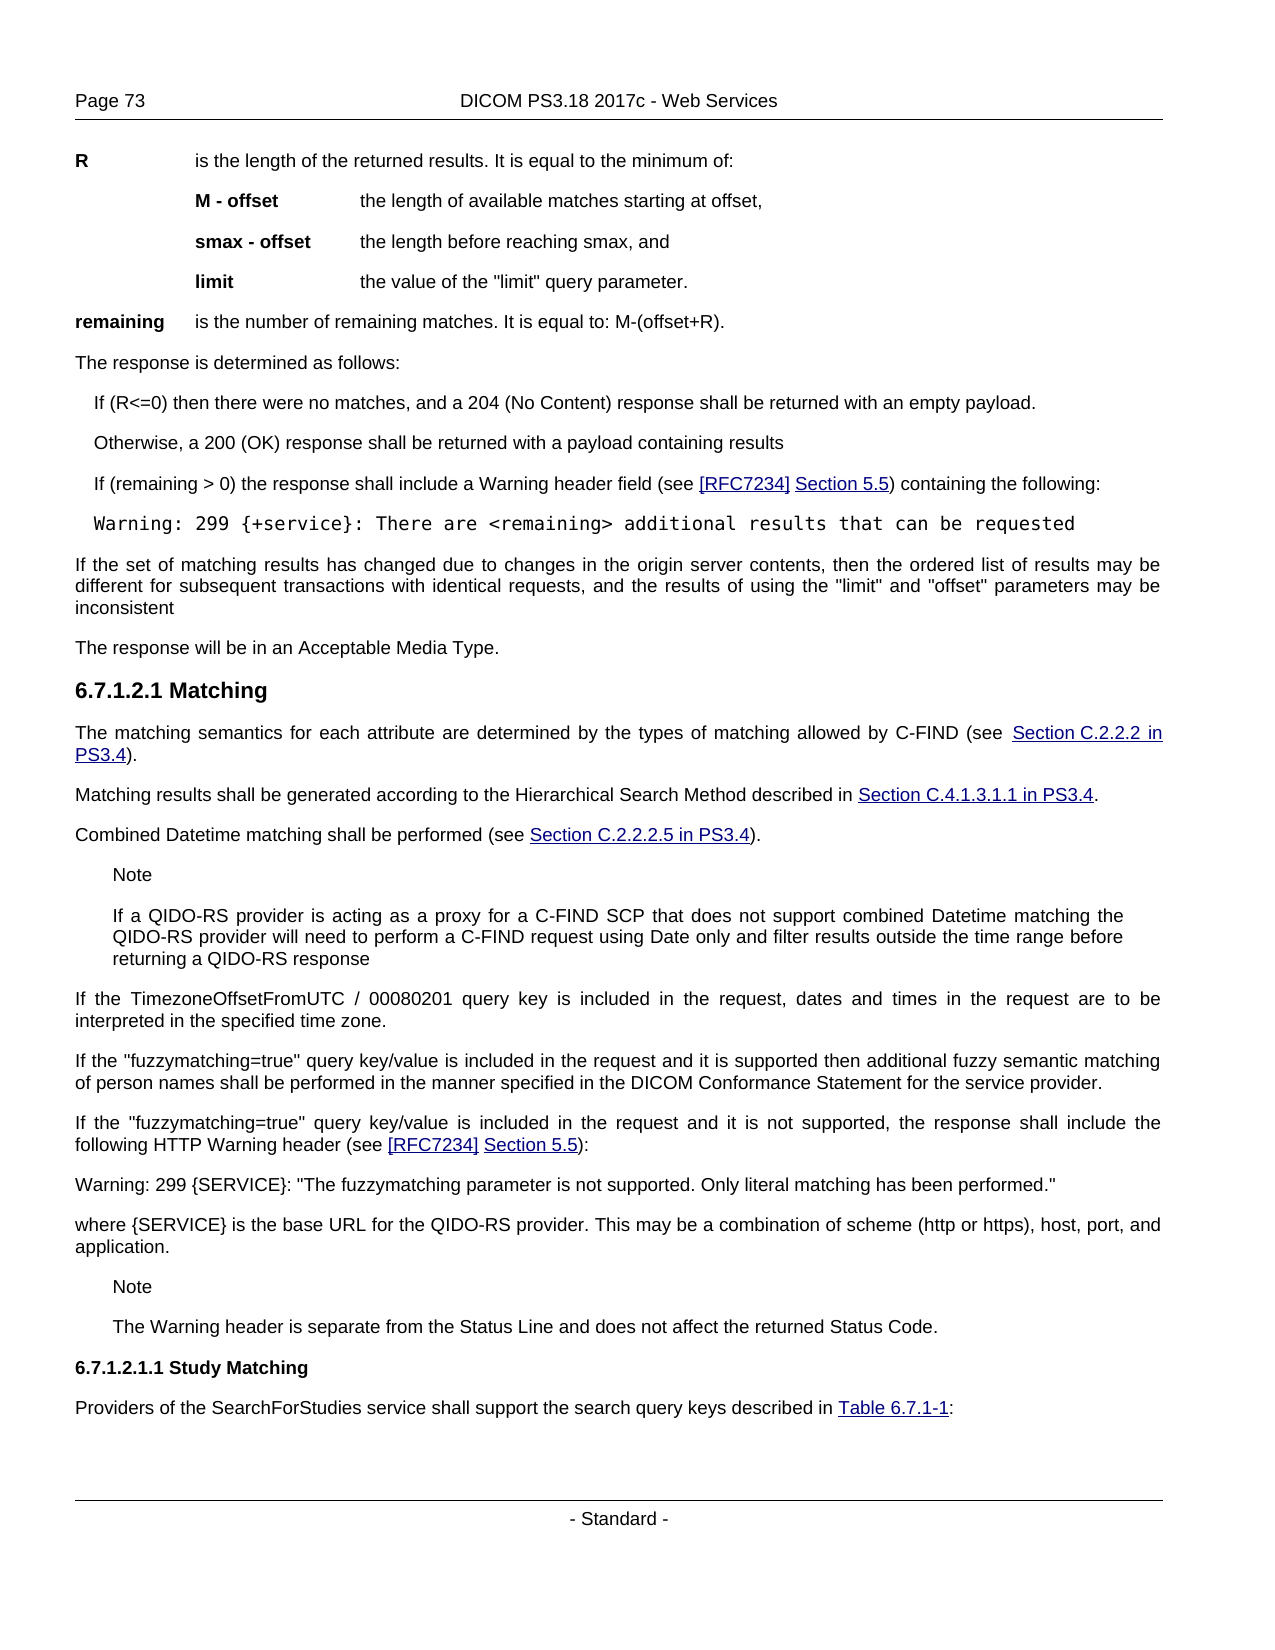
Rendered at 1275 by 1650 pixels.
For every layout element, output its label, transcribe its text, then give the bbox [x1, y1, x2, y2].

text If the set of matching results has changed due to changes in the origin server contents, then the ordered list of results may be different for subsequent transactions with identical requests, and the results of using the "limit" and "offset" parameters may be inconsistent [75, 553, 1162, 618]
text remaining is the number of remaining matches. It is equal to: M-(offset+R). [75, 311, 1162, 333]
text If (remaining > 0) the response shall include a Warning header field (see [RFC7234] Section 5.5) containing the following: [94, 472, 1162, 494]
text Warning: 299 {SERVICE}: "The fuzzymatching parameter is not supported. Only literal matching has been performed." [75, 1174, 1162, 1195]
text The response is determined as follows: [75, 352, 1162, 373]
text The Warning header is separate from the Status Line and does not affect the returned Status Code. [112, 1316, 1125, 1338]
text The matching semantics for each attribute are determined by the types of matching allowed by C-FIND (see Section C.2.2.2 in PS3.4). [75, 722, 1162, 765]
text Matching results shall be generated according to the Hierarchical Search Method described in Section C.4.1.3.1.1 in PS3.4. [75, 784, 1162, 805]
text If the "fuzzymatching=true" query key/value is included in the request and it is not supported, the response shall include the following HTTP Warning header (see [RFC7234] Section 5.5): [75, 1112, 1162, 1155]
text 6.7.1.2.1.1 Study Matching [75, 1356, 1162, 1378]
text Note [112, 1276, 1125, 1297]
text If the "fuzzymatching=true" query key/value is included in the request and it is supported then additional fuzzy semantic matching of person names shall be performed in the manner specified in the DICOM Conformance Statement for the service provider. [75, 1050, 1162, 1093]
text Combined Datetime matching shall be performed (see Section C.2.2.2.5 in PS3.4). [75, 824, 1162, 846]
text 6.7.1.2.1 Matching [75, 677, 1162, 703]
text Warning: 299 {+service}: There are <remaining> additional results that can be requested [94, 513, 1162, 535]
text where {SERVICE} is the base URL for the QIDO-RS provider. This may be a combination of scheme (http or https), host, port, and application. [75, 1214, 1162, 1257]
text Providers of the SearchForStudies service shall support the search query keys described in Table 6.7.1-1: [75, 1397, 1162, 1418]
text Otherwise, a 200 (OK) response shall be returned with a payload containing results [94, 432, 1162, 454]
text If a QIDO-RS provider is acting as a proxy for a C-FIND SCP that does not support combined Datetime matching the QIDO-RS provider will need to perform a C-FIND request using Date only and filter results outside the time range before returning a QIDO-RS response [112, 904, 1125, 969]
text If (R<=0) then there were no matches, and a 204 (No Content) response shall be returned with an empty payload. [94, 392, 1162, 413]
text R is the length of the returned results. It is equal to the minimum of: [75, 150, 1162, 172]
text limit the value of the "limit" query parameter. [195, 271, 1162, 292]
text The response will be in an Acceptable Media Type. [75, 637, 1162, 658]
text M - offset the length of available matches starting at offset, [195, 190, 1162, 212]
text Note [112, 864, 1125, 886]
text If the TimezoneOffsetFromUTC / 00080201 query key is included in the request, dates and times in the request are to be interpreted in the specified time zone. [75, 988, 1162, 1031]
text smax - offset the length before reaching smax, and [195, 231, 1162, 252]
